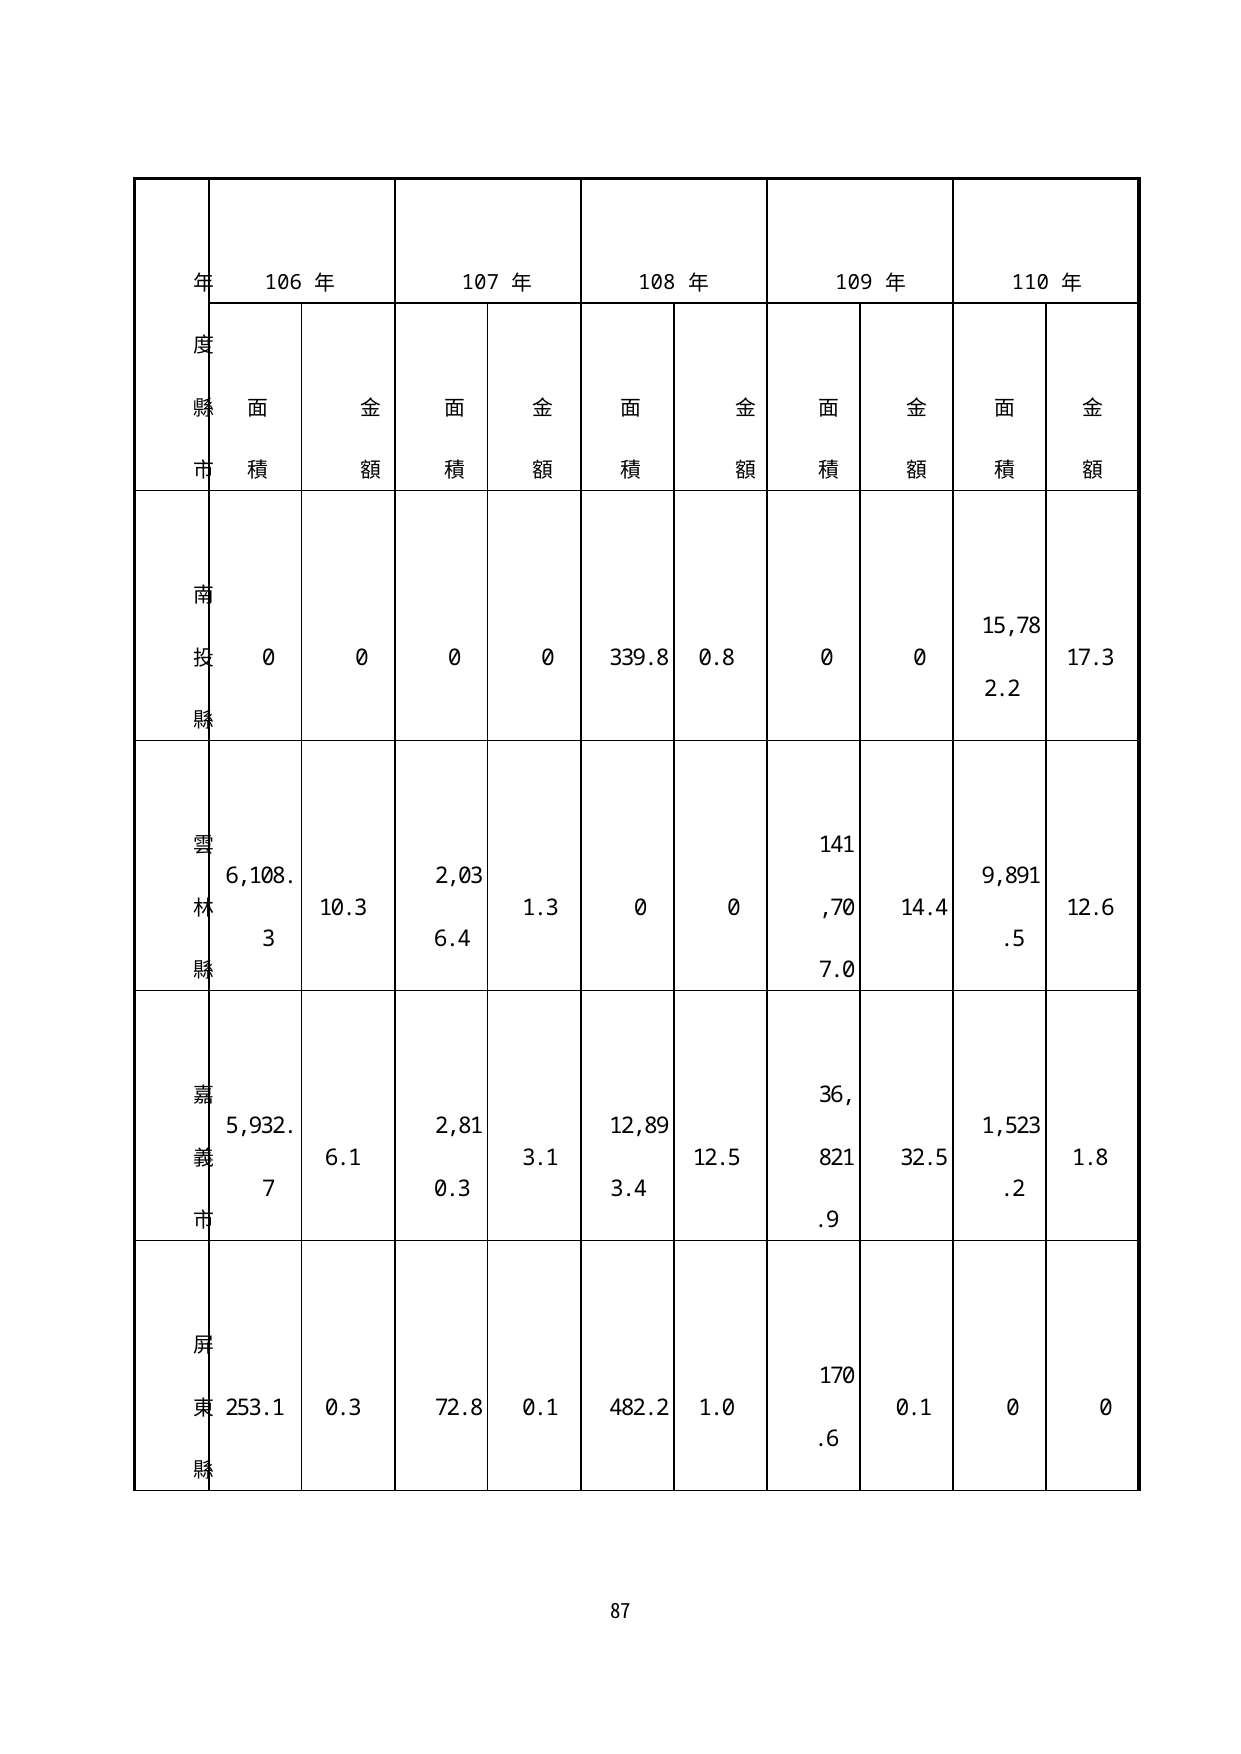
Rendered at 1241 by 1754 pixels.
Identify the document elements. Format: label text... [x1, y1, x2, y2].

table_cell 面積 [210, 304, 301, 490]
table_header 109年 [768, 180, 952, 302]
table_cell 嘉義市 [136, 991, 208, 1240]
table_cell 面積 [768, 304, 859, 490]
table_cell 253.1 [210, 1241, 301, 1490]
table_header 107年 [396, 180, 580, 302]
table_cell 14.4 [861, 741, 952, 990]
table_cell 0 [582, 741, 673, 990]
table_cell 0 [302, 491, 394, 740]
table_cell 0 [768, 491, 859, 740]
table_cell 1.8 [1047, 991, 1137, 1240]
table_cell 0.8 [675, 491, 766, 740]
table_cell 10.3 [302, 741, 394, 990]
table_cell 6.1 [302, 991, 394, 1240]
table_cell 0 [675, 741, 766, 990]
table_cell 屏東縣 [136, 1241, 208, 1490]
table_cell 金額 [488, 304, 580, 490]
table_cell 5,932.7 [210, 991, 301, 1240]
table_cell 1,523.2 [954, 991, 1045, 1240]
table_header 106年 [210, 180, 394, 302]
table_cell 12.6 [1047, 741, 1137, 990]
table_cell 0.1 [488, 1241, 580, 1490]
table_cell 面積 [954, 304, 1045, 490]
table_cell 72.8 [396, 1241, 487, 1490]
table_cell 3.1 [488, 991, 580, 1240]
table_cell 0.1 [861, 1241, 952, 1490]
table_cell 金額 [861, 304, 952, 490]
table_header 108年 [582, 180, 766, 302]
table_cell 0 [396, 491, 487, 740]
table_cell 雲林縣 [136, 741, 208, 990]
table_cell 141,707.0 [768, 741, 859, 990]
table_cell 2,810.3 [396, 991, 487, 1240]
table_header 110年 [954, 180, 1137, 302]
table_cell 金額 [1047, 304, 1137, 490]
table_cell 6,108.3 [210, 741, 301, 990]
table_cell 0 [861, 491, 952, 740]
table_cell 339.8 [582, 491, 673, 740]
table_cell 9,891.5 [954, 741, 1045, 990]
table_cell 36,821.9 [768, 991, 859, 1240]
table_cell 0 [488, 491, 580, 740]
table_cell 面積 [582, 304, 673, 490]
table_cell 面積 [396, 304, 487, 490]
table_cell 2,036.4 [396, 741, 487, 990]
table_cell 12.5 [675, 991, 766, 1240]
table_cell 1.0 [675, 1241, 766, 1490]
table_header 年度 縣市 [136, 180, 208, 490]
table_cell 15,782.2 [954, 491, 1045, 740]
table_cell 17.3 [1047, 491, 1137, 740]
table_cell 金額 [675, 304, 766, 490]
table_cell 0 [1047, 1241, 1137, 1490]
table_cell 0 [210, 491, 301, 740]
table_cell 482.2 [582, 1241, 673, 1490]
table_cell 0.3 [302, 1241, 394, 1490]
table_cell 32.5 [861, 991, 952, 1240]
table_cell 0 [954, 1241, 1045, 1490]
table_cell 南投縣 [136, 491, 208, 740]
table_cell 金額 [302, 304, 394, 490]
table_cell 1.3 [488, 741, 580, 990]
table_cell 12,893.4 [582, 991, 673, 1240]
table_cell 170.6 [768, 1241, 859, 1490]
